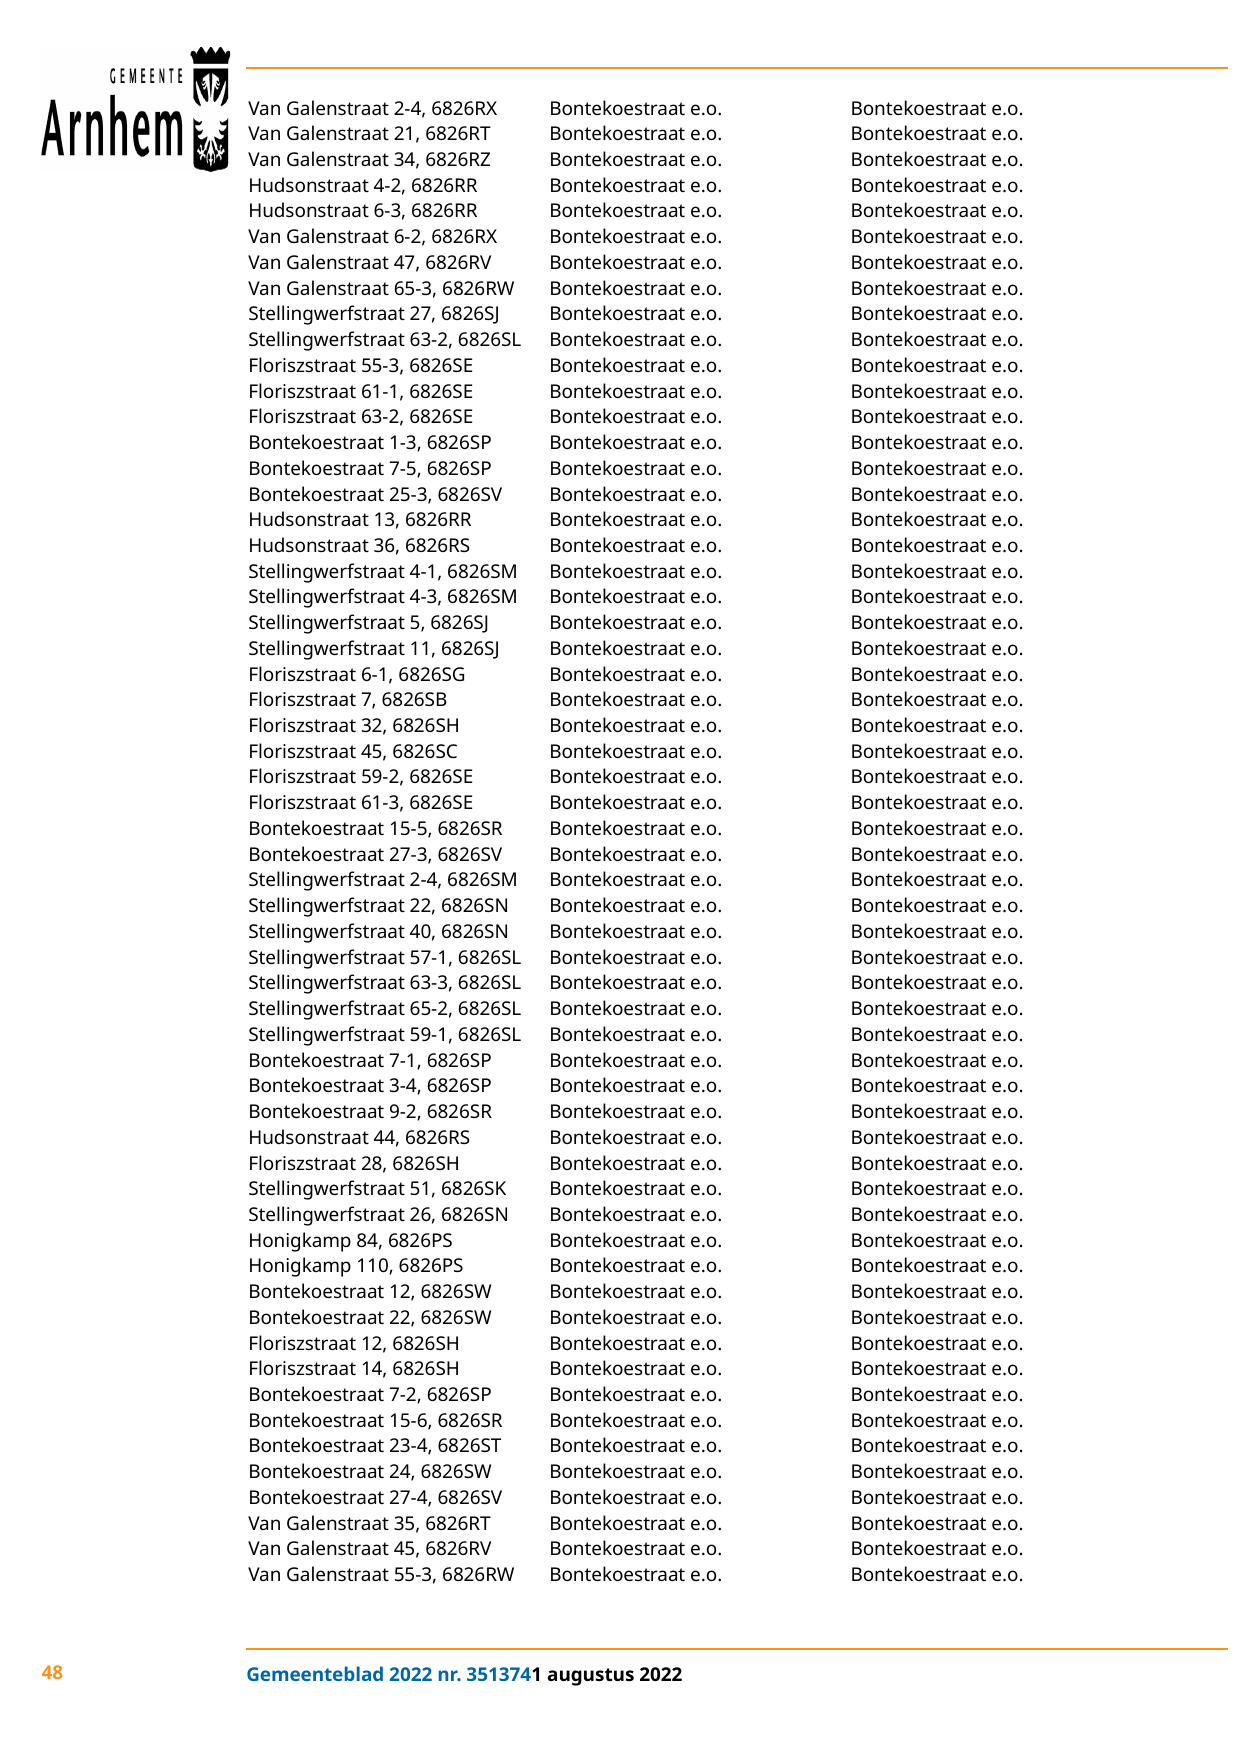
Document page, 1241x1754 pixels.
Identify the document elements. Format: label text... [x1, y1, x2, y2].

table_cell Bontekoestraat 27-3, 6826SV [248, 841, 549, 867]
table_cell Bontekoestraat e.o. [549, 352, 850, 378]
table_cell Bontekoestraat e.o. [549, 1433, 850, 1458]
table_cell Bontekoestraat e.o. [850, 1536, 1152, 1561]
table_cell Bontekoestraat 7-1, 6826SP [248, 1047, 549, 1072]
table_cell Bontekoestraat e.o. [850, 95, 1152, 121]
table_cell Bontekoestraat e.o. [850, 352, 1152, 378]
table_cell Bontekoestraat e.o. [549, 172, 850, 198]
table_cell Bontekoestraat e.o. [850, 506, 1152, 532]
table_cell Bontekoestraat e.o. [549, 146, 850, 172]
table_cell Bontekoestraat 9-2, 6826SR [248, 1098, 549, 1124]
table_cell Bontekoestraat e.o. [549, 1330, 850, 1356]
table_cell Bontekoestraat e.o. [850, 841, 1152, 867]
table_cell Bontekoestraat e.o. [850, 326, 1152, 352]
table_cell Floriszstraat 55-3, 6826SE [248, 352, 549, 378]
table_cell Honigkamp 84, 6826PS [248, 1227, 549, 1253]
table_cell Bontekoestraat e.o. [549, 635, 850, 661]
table_cell Bontekoestraat e.o. [549, 1561, 850, 1587]
table_cell Bontekoestraat e.o. [549, 1201, 850, 1227]
table_cell Bontekoestraat e.o. [549, 301, 850, 326]
table_cell Bontekoestraat e.o. [850, 1459, 1152, 1484]
table_cell Bontekoestraat e.o. [850, 224, 1152, 249]
table_cell Bontekoestraat e.o. [549, 867, 850, 892]
table_cell Bontekoestraat e.o. [850, 1433, 1152, 1458]
table_cell Bontekoestraat e.o. [850, 995, 1152, 1021]
table_cell Honigkamp 110, 6826PS [248, 1253, 549, 1278]
table_cell Bontekoestraat e.o. [850, 1253, 1152, 1278]
table_cell Bontekoestraat 7-2, 6826SP [248, 1381, 549, 1407]
table_cell Hudsonstraat 6-3, 6826RR [248, 198, 549, 223]
table_cell Bontekoestraat e.o. [549, 687, 850, 712]
table_cell Bontekoestraat e.o. [850, 301, 1152, 326]
table_cell Bontekoestraat 25-3, 6826SV [248, 481, 549, 506]
table_cell Bontekoestraat e.o. [850, 1227, 1152, 1253]
table_cell Hudsonstraat 44, 6826RS [248, 1124, 549, 1150]
table_cell Bontekoestraat e.o. [549, 790, 850, 815]
table_cell Floriszstraat 61-3, 6826SE [248, 790, 549, 815]
table_cell Bontekoestraat e.o. [850, 532, 1152, 558]
table_cell Bontekoestraat e.o. [850, 172, 1152, 198]
table_cell Bontekoestraat e.o. [549, 661, 850, 687]
table_cell Bontekoestraat e.o. [850, 429, 1152, 455]
table_cell Van Galenstraat 21, 6826RT [248, 121, 549, 146]
table_cell Bontekoestraat e.o. [850, 249, 1152, 275]
table_cell Bontekoestraat e.o. [850, 1098, 1152, 1124]
table_cell Van Galenstraat 47, 6826RV [248, 249, 549, 275]
table_cell Bontekoestraat e.o. [549, 584, 850, 609]
table_cell Bontekoestraat e.o. [549, 970, 850, 995]
table_cell Bontekoestraat 15-6, 6826SR [248, 1407, 549, 1433]
table_cell Bontekoestraat e.o. [549, 712, 850, 738]
table_cell Van Galenstraat 2-4, 6826RX [248, 95, 549, 121]
table_cell Van Galenstraat 55-3, 6826RW [248, 1561, 549, 1587]
table_cell Bontekoestraat e.o. [549, 1047, 850, 1072]
table_cell Van Galenstraat 45, 6826RV [248, 1536, 549, 1561]
table_cell Floriszstraat 59-2, 6826SE [248, 764, 549, 789]
table_cell Floriszstraat 28, 6826SH [248, 1150, 549, 1175]
table_cell Bontekoestraat 22, 6826SW [248, 1304, 549, 1330]
table_cell Bontekoestraat e.o. [549, 1073, 850, 1098]
table_cell Bontekoestraat e.o. [549, 121, 850, 146]
table_cell Bontekoestraat e.o. [850, 121, 1152, 146]
table_cell Hudsonstraat 13, 6826RR [248, 506, 549, 532]
table_cell Bontekoestraat e.o. [549, 532, 850, 558]
table_cell Bontekoestraat e.o. [850, 584, 1152, 609]
table_cell Bontekoestraat e.o. [850, 764, 1152, 789]
table_cell Bontekoestraat e.o. [850, 867, 1152, 892]
table_cell Bontekoestraat e.o. [549, 506, 850, 532]
table_cell Bontekoestraat e.o. [850, 558, 1152, 584]
table_cell Floriszstraat 14, 6826SH [248, 1356, 549, 1381]
table_cell Stellingwerfstraat 51, 6826SK [248, 1175, 549, 1201]
table_cell Bontekoestraat e.o. [549, 1124, 850, 1150]
table_cell Stellingwerfstraat 59-1, 6826SL [248, 1021, 549, 1047]
table_cell Stellingwerfstraat 40, 6826SN [248, 918, 549, 944]
table_cell Bontekoestraat e.o. [549, 764, 850, 789]
table_cell Bontekoestraat e.o. [549, 275, 850, 301]
table_cell Bontekoestraat e.o. [850, 1561, 1152, 1587]
table_cell Bontekoestraat e.o. [549, 1021, 850, 1047]
table_cell Bontekoestraat e.o. [850, 815, 1152, 841]
table_cell Bontekoestraat e.o. [549, 1510, 850, 1536]
table_cell Stellingwerfstraat 4-3, 6826SM [248, 584, 549, 609]
table_cell Bontekoestraat e.o. [850, 790, 1152, 815]
table_cell Stellingwerfstraat 57-1, 6826SL [248, 944, 549, 969]
table_cell Van Galenstraat 65-3, 6826RW [248, 275, 549, 301]
table_cell Bontekoestraat e.o. [850, 146, 1152, 172]
table_cell Bontekoestraat e.o. [850, 1201, 1152, 1227]
table_cell Bontekoestraat e.o. [549, 1381, 850, 1407]
table_cell Stellingwerfstraat 63-3, 6826SL [248, 970, 549, 995]
table_cell Bontekoestraat e.o. [549, 1407, 850, 1433]
table_cell Bontekoestraat e.o. [850, 404, 1152, 429]
table_cell Bontekoestraat e.o. [850, 1381, 1152, 1407]
table_cell Bontekoestraat e.o. [549, 95, 850, 121]
table_cell Bontekoestraat e.o. [549, 404, 850, 429]
table_cell Bontekoestraat e.o. [549, 481, 850, 506]
table_cell Bontekoestraat 15-5, 6826SR [248, 815, 549, 841]
table_cell Bontekoestraat e.o. [850, 1356, 1152, 1381]
table_cell Bontekoestraat 12, 6826SW [248, 1278, 549, 1304]
table_cell Floriszstraat 63-2, 6826SE [248, 404, 549, 429]
table_cell Bontekoestraat e.o. [850, 712, 1152, 738]
table_cell Bontekoestraat e.o. [549, 1459, 850, 1484]
table_cell Stellingwerfstraat 4-1, 6826SM [248, 558, 549, 584]
table_cell Floriszstraat 7, 6826SB [248, 687, 549, 712]
table_cell Bontekoestraat e.o. [850, 687, 1152, 712]
picture [41, 47, 231, 172]
table_cell Floriszstraat 6-1, 6826SG [248, 661, 549, 687]
table_cell Bontekoestraat e.o. [850, 275, 1152, 301]
table_cell Stellingwerfstraat 5, 6826SJ [248, 609, 549, 635]
table_cell Stellingwerfstraat 2-4, 6826SM [248, 867, 549, 892]
table_cell Bontekoestraat e.o. [850, 893, 1152, 918]
table_cell Bontekoestraat e.o. [549, 1278, 850, 1304]
table_cell Bontekoestraat e.o. [850, 944, 1152, 969]
table_cell Van Galenstraat 6-2, 6826RX [248, 224, 549, 249]
table_cell Bontekoestraat e.o. [850, 481, 1152, 506]
table_cell Bontekoestraat e.o. [850, 1330, 1152, 1356]
table_cell Bontekoestraat e.o. [850, 918, 1152, 944]
table_cell Bontekoestraat e.o. [850, 609, 1152, 635]
table_cell Bontekoestraat e.o. [549, 558, 850, 584]
table_cell Bontekoestraat e.o. [850, 1047, 1152, 1072]
table_cell Bontekoestraat e.o. [549, 378, 850, 403]
table_cell Bontekoestraat e.o. [850, 1124, 1152, 1150]
table_cell Bontekoestraat e.o. [850, 1510, 1152, 1536]
table_cell Stellingwerfstraat 26, 6826SN [248, 1201, 549, 1227]
table_cell Stellingwerfstraat 22, 6826SN [248, 893, 549, 918]
table_cell Stellingwerfstraat 27, 6826SJ [248, 301, 549, 326]
table_cell Bontekoestraat e.o. [549, 1175, 850, 1201]
table_cell Bontekoestraat e.o. [549, 249, 850, 275]
table_cell Bontekoestraat e.o. [850, 1175, 1152, 1201]
table_cell Bontekoestraat e.o. [850, 1073, 1152, 1098]
table_cell Bontekoestraat 7-5, 6826SP [248, 455, 549, 481]
table_cell Bontekoestraat 24, 6826SW [248, 1459, 549, 1484]
table_cell Bontekoestraat e.o. [549, 893, 850, 918]
table_cell Bontekoestraat e.o. [549, 609, 850, 635]
table_cell Bontekoestraat e.o. [549, 455, 850, 481]
table_cell Bontekoestraat 1-3, 6826SP [248, 429, 549, 455]
table_cell Bontekoestraat e.o. [850, 378, 1152, 403]
table_cell Bontekoestraat e.o. [549, 1253, 850, 1278]
table_cell Van Galenstraat 34, 6826RZ [248, 146, 549, 172]
table_cell Bontekoestraat e.o. [549, 198, 850, 223]
table_cell Bontekoestraat e.o. [549, 1150, 850, 1175]
table_cell Floriszstraat 45, 6826SC [248, 738, 549, 764]
table_cell Bontekoestraat e.o. [549, 1536, 850, 1561]
table_cell Bontekoestraat e.o. [850, 198, 1152, 223]
table_cell Bontekoestraat e.o. [850, 661, 1152, 687]
table_cell Bontekoestraat e.o. [850, 1021, 1152, 1047]
table_cell Bontekoestraat e.o. [549, 429, 850, 455]
table_cell Bontekoestraat 3-4, 6826SP [248, 1073, 549, 1098]
table_cell Bontekoestraat e.o. [549, 224, 850, 249]
table_cell Bontekoestraat e.o. [549, 918, 850, 944]
table_cell Bontekoestraat e.o. [850, 1484, 1152, 1510]
table_cell Bontekoestraat 27-4, 6826SV [248, 1484, 549, 1510]
table_cell Stellingwerfstraat 65-2, 6826SL [248, 995, 549, 1021]
table_cell Bontekoestraat e.o. [549, 841, 850, 867]
table_cell Floriszstraat 32, 6826SH [248, 712, 549, 738]
table_cell Hudsonstraat 36, 6826RS [248, 532, 549, 558]
table_cell Floriszstraat 12, 6826SH [248, 1330, 549, 1356]
table_cell Bontekoestraat e.o. [549, 995, 850, 1021]
table_cell Bontekoestraat e.o. [850, 1150, 1152, 1175]
table_cell Bontekoestraat e.o. [549, 944, 850, 969]
table_cell Bontekoestraat e.o. [549, 1304, 850, 1330]
table_cell Bontekoestraat e.o. [850, 635, 1152, 661]
table_cell Stellingwerfstraat 63-2, 6826SL [248, 326, 549, 352]
table_cell Bontekoestraat e.o. [850, 455, 1152, 481]
table_cell Bontekoestraat e.o. [850, 738, 1152, 764]
table_cell Van Galenstraat 35, 6826RT [248, 1510, 549, 1536]
table_cell Bontekoestraat e.o. [549, 1484, 850, 1510]
table_cell Stellingwerfstraat 11, 6826SJ [248, 635, 549, 661]
table_cell Hudsonstraat 4-2, 6826RR [248, 172, 549, 198]
table_cell Bontekoestraat e.o. [549, 815, 850, 841]
table_cell Bontekoestraat 23-4, 6826ST [248, 1433, 549, 1458]
table_cell Bontekoestraat e.o. [850, 1407, 1152, 1433]
table_cell Floriszstraat 61-1, 6826SE [248, 378, 549, 403]
table_cell Bontekoestraat e.o. [850, 1278, 1152, 1304]
table_cell Bontekoestraat e.o. [850, 970, 1152, 995]
table_cell Bontekoestraat e.o. [549, 326, 850, 352]
table_cell Bontekoestraat e.o. [850, 1304, 1152, 1330]
table_cell Bontekoestraat e.o. [549, 1098, 850, 1124]
table_cell Bontekoestraat e.o. [549, 1227, 850, 1253]
table_cell Bontekoestraat e.o. [549, 738, 850, 764]
table_cell Bontekoestraat e.o. [549, 1356, 850, 1381]
